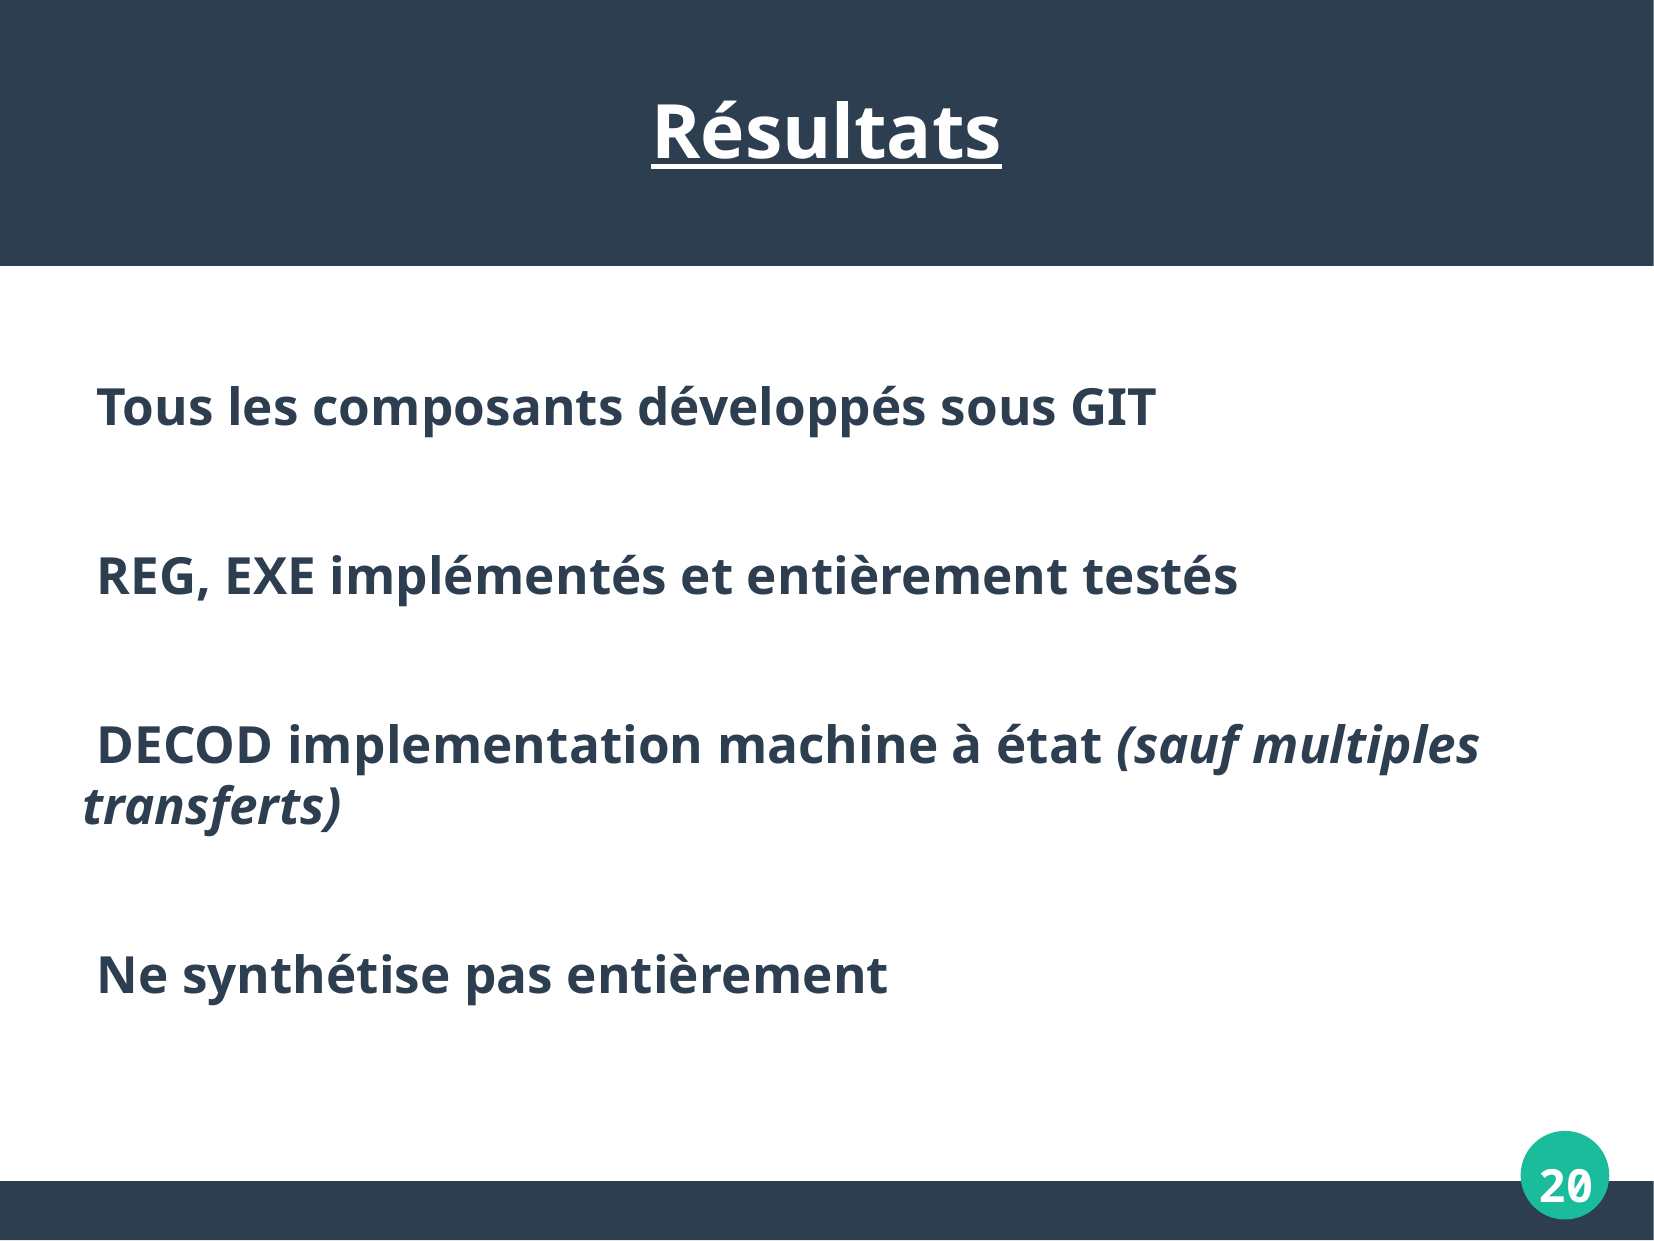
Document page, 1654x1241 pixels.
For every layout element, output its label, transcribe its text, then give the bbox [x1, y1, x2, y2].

title Résultats [59, 82, 1595, 174]
list Tous les composants développés sous GIT REG, EXE implémentés et entièrement testés DECOD implementation machine à état (sauf multiples transferts) Ne synthétise pas entièrement [82, 290, 1571, 1010]
text_box 20 [1523, 1146, 1609, 1216]
